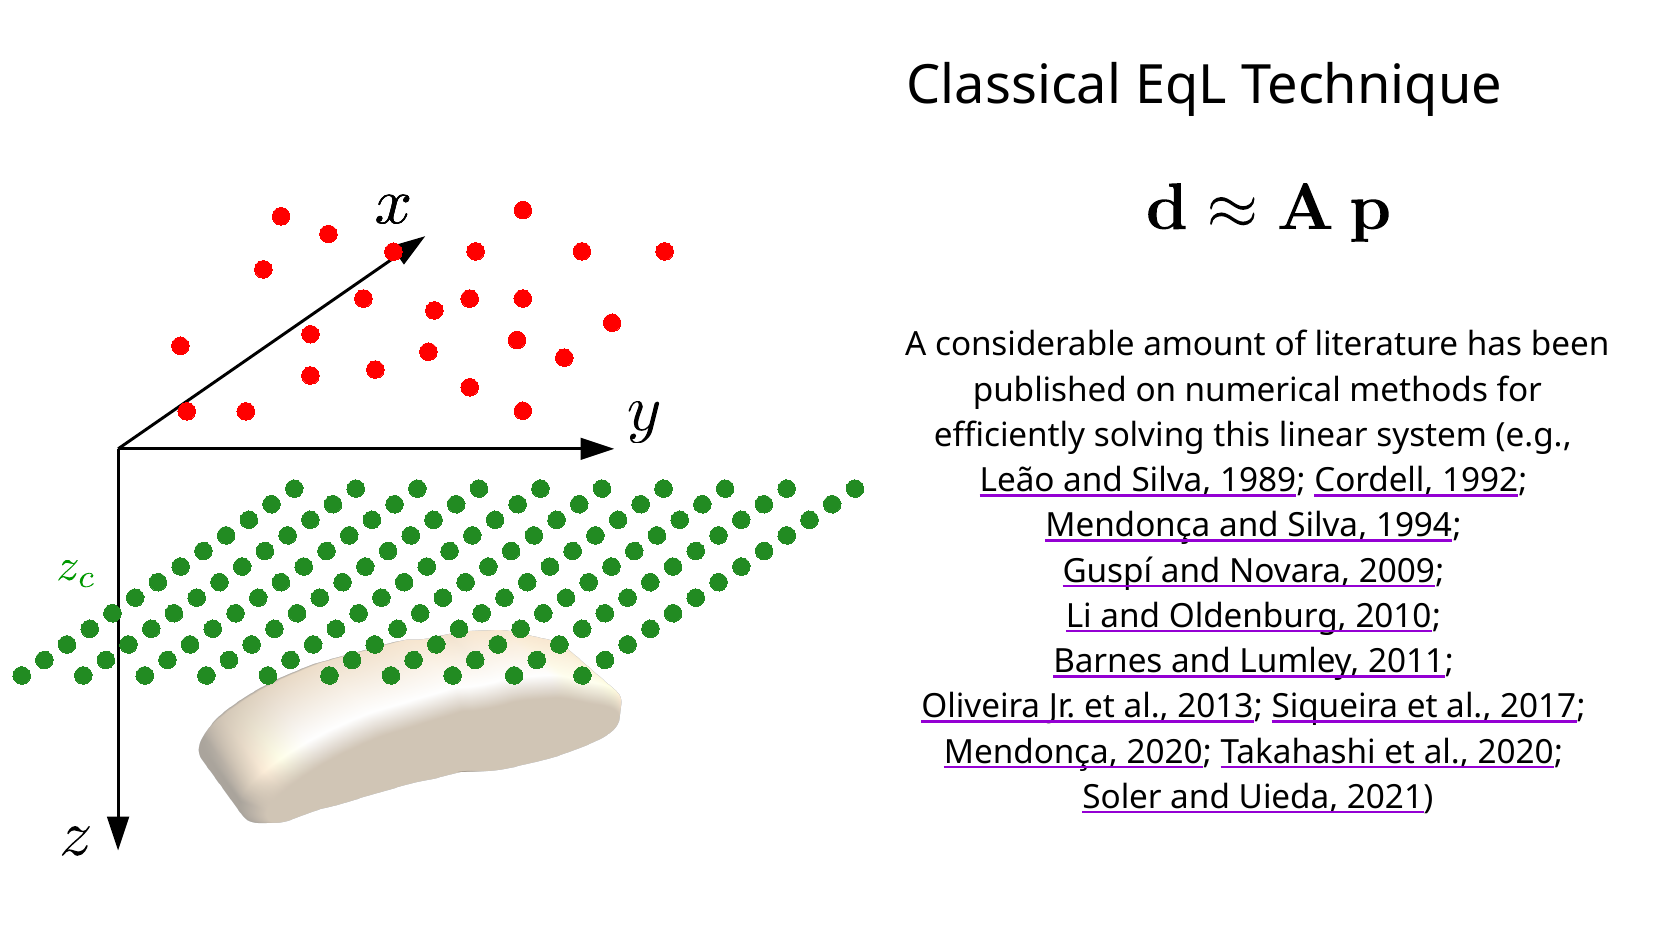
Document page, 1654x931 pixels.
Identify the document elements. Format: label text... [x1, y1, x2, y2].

text_box [272, 573, 290, 592]
text_box [557, 588, 575, 607]
text_box [388, 619, 407, 638]
text_box [514, 401, 532, 420]
text_box [343, 651, 361, 669]
text_box [732, 557, 751, 576]
text_box [563, 542, 582, 560]
text_box [354, 289, 373, 308]
text_box [372, 588, 391, 607]
text_box [618, 588, 637, 607]
text_box [596, 651, 614, 669]
text_box [732, 510, 751, 529]
text_box [346, 479, 365, 498]
text_box [425, 301, 444, 320]
text_box [285, 479, 304, 498]
text_box [716, 479, 734, 498]
text_box [203, 619, 222, 638]
text_box [579, 573, 598, 592]
text_box [447, 495, 466, 514]
text_box [411, 604, 430, 623]
text_box [618, 635, 637, 654]
text_box [709, 573, 728, 592]
text_box [181, 635, 199, 654]
text_box [419, 342, 438, 361]
text_box A considerable amount of literature has been published on numerical methods for efficiently solving this linear system (e.g., Leão and Silva, 1989; Cordell, 1992; Mendonça and Silva, 1994; Guspı́ and Novara, 2009; Li and Oldenburg, 2010; Barnes and Lumley, 2011; Oliveira Jr. et al., 2013; Siqueira et al., 2017; Mendonça, 2020; Takahashi et al., 2020; Soler and Uieda, 2021) [885, 313, 1630, 693]
text_box [693, 495, 712, 514]
text_box [470, 479, 488, 498]
text_box [518, 573, 537, 592]
text_box [823, 495, 842, 514]
text_box [74, 666, 93, 685]
text_box [262, 495, 281, 514]
text_box [508, 495, 527, 514]
text_box [301, 510, 320, 529]
text_box [664, 604, 682, 623]
text_box [648, 526, 666, 545]
text_box [301, 366, 320, 385]
text_box [631, 495, 650, 514]
text_box [755, 495, 773, 514]
text_box [242, 635, 261, 654]
text_box [363, 510, 381, 529]
text_box [272, 207, 290, 226]
text_box [443, 666, 462, 685]
text_box [513, 289, 532, 308]
text_box [265, 619, 284, 638]
text_box [486, 510, 504, 529]
text_box [382, 666, 400, 685]
text_box [256, 542, 274, 560]
picture [374, 194, 413, 224]
text_box Classical EqL Technique [891, 37, 1616, 113]
text_box [641, 619, 660, 638]
text_box [534, 604, 553, 623]
text_box [609, 510, 627, 529]
text_box [366, 360, 385, 379]
text_box [586, 526, 605, 545]
text_box [460, 378, 479, 397]
text_box [595, 604, 614, 623]
text_box [511, 619, 530, 638]
text_box [259, 666, 277, 685]
text_box [495, 588, 514, 607]
text_box [755, 542, 773, 560]
text_box [365, 635, 384, 654]
text_box [217, 526, 235, 545]
text_box [456, 573, 475, 592]
text_box [288, 604, 306, 623]
text_box [240, 510, 258, 529]
text_box [35, 651, 54, 669]
text_box [547, 510, 566, 529]
text_box [777, 526, 796, 545]
text_box [573, 666, 592, 685]
text_box [278, 526, 297, 545]
text_box [531, 479, 550, 498]
text_box [472, 604, 491, 623]
text_box [327, 619, 345, 638]
text_box [555, 348, 574, 367]
text_box [187, 588, 206, 607]
text_box [103, 604, 122, 623]
text_box [340, 526, 359, 545]
picture [1145, 183, 1392, 242]
text_box [593, 479, 611, 498]
text_box [625, 542, 644, 560]
text_box [434, 588, 452, 607]
text_box [158, 651, 177, 669]
picture [59, 826, 93, 856]
text_box [466, 651, 485, 669]
text_box [417, 557, 436, 576]
text_box [570, 495, 589, 514]
text_box [427, 635, 446, 654]
text_box [541, 557, 559, 576]
text_box [463, 526, 482, 545]
text_box [479, 557, 498, 576]
text_box [135, 666, 154, 685]
text_box [709, 526, 728, 545]
picture [56, 560, 95, 588]
text_box [777, 479, 796, 498]
text_box [142, 619, 161, 638]
text_box [80, 619, 99, 638]
text_box [573, 619, 592, 638]
text_box [126, 588, 145, 607]
picture [626, 401, 662, 443]
text_box [379, 542, 397, 560]
text_box [686, 542, 705, 560]
text_box [514, 201, 532, 219]
text_box [395, 573, 413, 592]
text_box [800, 510, 819, 529]
text_box [641, 573, 660, 592]
text_box [197, 666, 216, 685]
text_box [460, 289, 479, 308]
text_box [171, 557, 190, 576]
text_box [165, 604, 183, 623]
text_box [686, 588, 705, 607]
text_box [226, 604, 245, 623]
text_box [317, 542, 336, 560]
text_box [301, 325, 320, 344]
text_box [408, 479, 427, 498]
text_box [333, 573, 352, 592]
text_box [281, 651, 300, 669]
text_box [664, 557, 682, 576]
text_box [466, 242, 485, 261]
text_box [384, 242, 403, 261]
text_box [58, 635, 76, 654]
text_box [171, 336, 190, 355]
text_box [324, 495, 342, 514]
text_box [450, 619, 468, 638]
text_box [310, 588, 329, 607]
text_box [488, 635, 507, 654]
text_box [404, 651, 423, 669]
text_box [249, 588, 268, 607]
text_box [654, 479, 673, 498]
text_box [525, 526, 543, 545]
text_box [254, 260, 273, 279]
text_box [603, 313, 621, 332]
text_box [210, 573, 229, 592]
text_box [505, 666, 523, 685]
text_box [12, 666, 31, 685]
text_box [119, 635, 138, 654]
text_box [356, 557, 375, 576]
text_box [97, 651, 115, 669]
text_box [508, 331, 526, 349]
text_box [319, 225, 338, 243]
text_box [304, 635, 323, 654]
text_box [424, 510, 443, 529]
text_box [385, 495, 404, 514]
text_box [655, 242, 674, 261]
text_box [194, 542, 213, 560]
text_box [149, 573, 167, 592]
text_box [236, 402, 255, 421]
text_box [502, 542, 520, 560]
text_box [602, 557, 621, 576]
text_box [294, 557, 313, 576]
text_box [349, 604, 368, 623]
text_box [846, 479, 864, 498]
text_box [440, 542, 459, 560]
text_box [550, 635, 569, 654]
text_box [177, 402, 196, 421]
text_box [670, 510, 689, 529]
text_box [401, 526, 420, 545]
text_box [320, 666, 339, 685]
text_box [573, 242, 591, 261]
text_box [527, 651, 546, 669]
text_box [233, 557, 252, 576]
text_box [220, 651, 238, 669]
